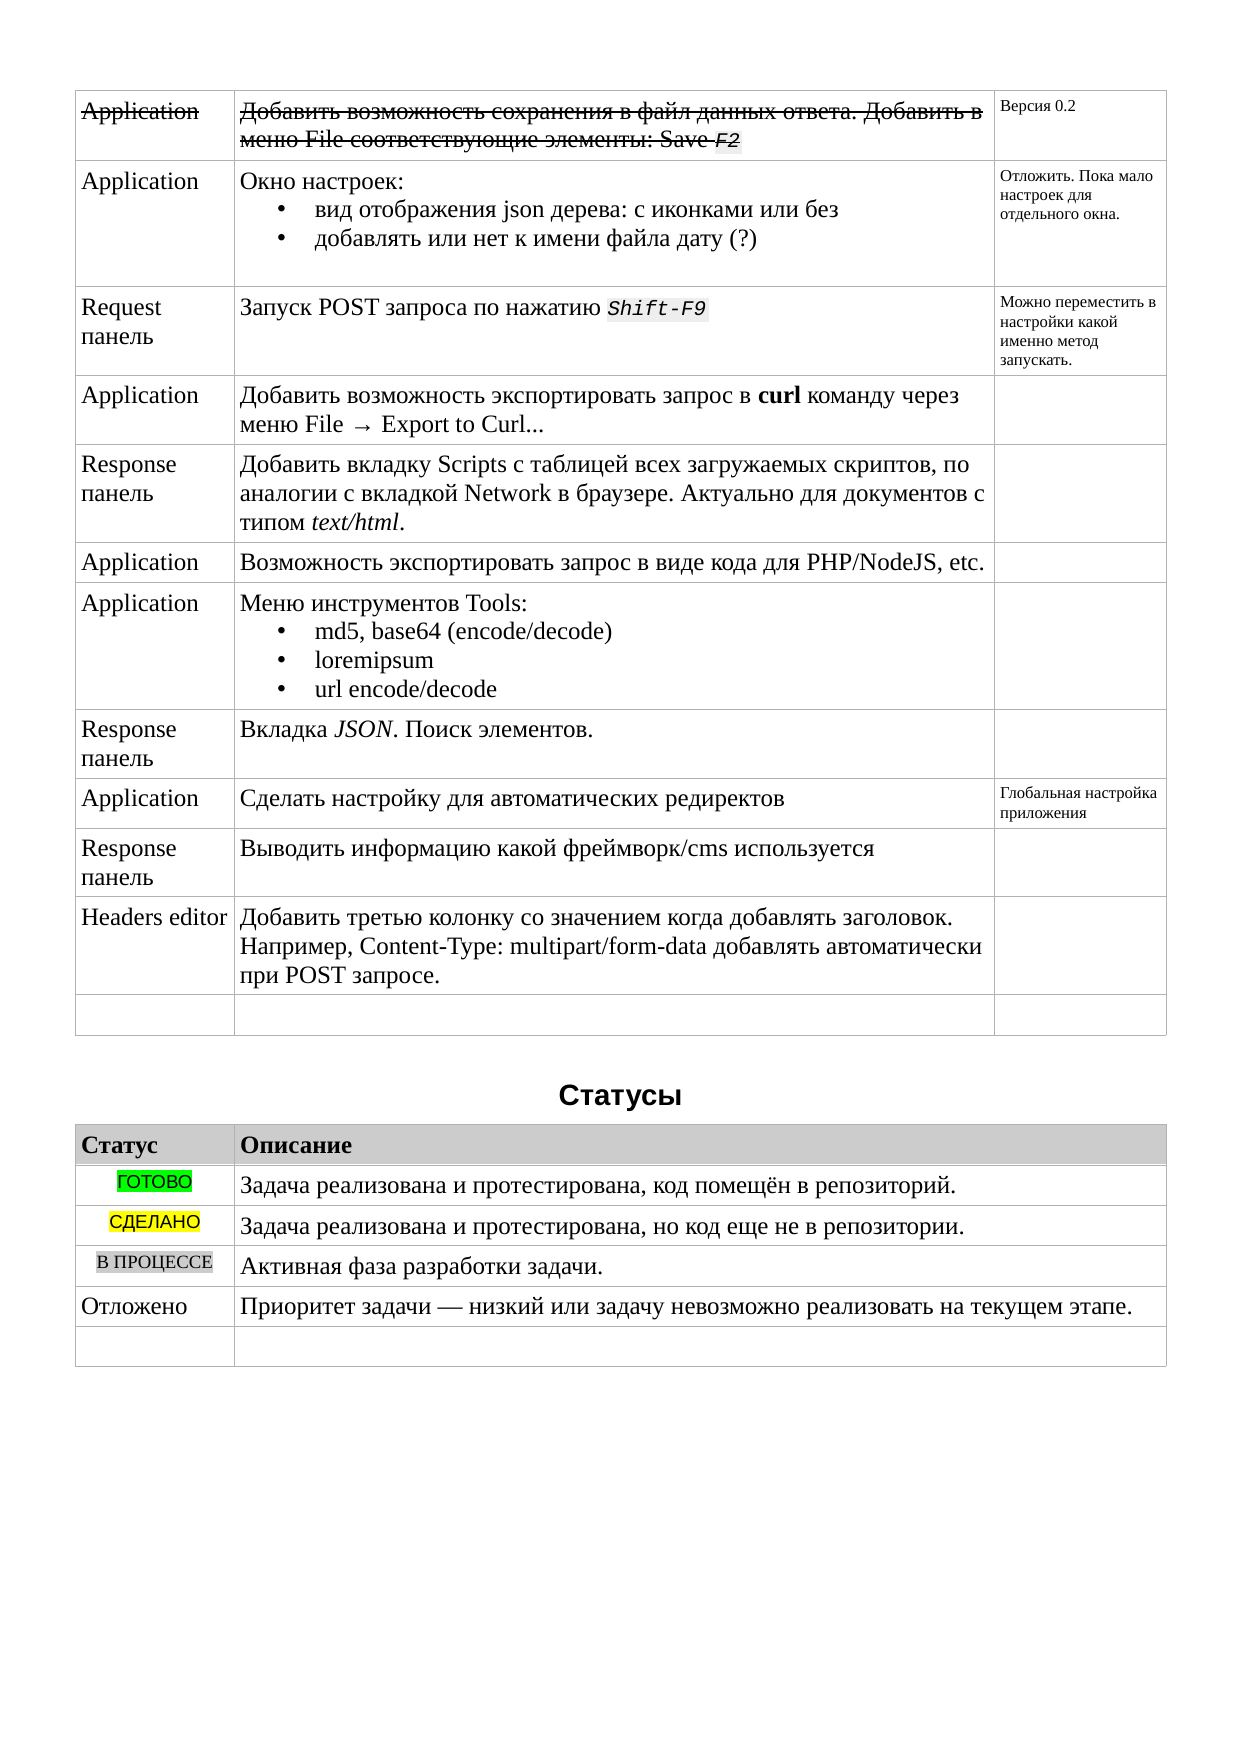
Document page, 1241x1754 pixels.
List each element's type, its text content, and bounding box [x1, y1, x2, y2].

table_cell Задача реализована и протестирована, код помещён в репозиторий. [235, 1166, 1166, 1205]
table_header Статус [76, 1125, 234, 1164]
table_cell Окно настроек: вид отображения json дерева: с иконками или без добавлять или нет к имени файла дату (?) [235, 161, 994, 286]
table_cell Активная фаза разработки задачи. [235, 1246, 1166, 1286]
table_cell Готово [76, 1166, 234, 1205]
table_header Описание [235, 1125, 1166, 1164]
table_cell Добавить вкладку Scripts с таблицей всех загружаемых скриптов, по аналогии с вкладкой Network в браузере. Актуально для документов с типом text/html. [235, 445, 994, 542]
table_cell Запуск POST запроса по нажатию Shift-F9 [235, 287, 994, 375]
table_cell Можно переместить в настройки какой именно метод запускать. [995, 287, 1166, 375]
table_cell [995, 445, 1166, 542]
table_cell Request панель [76, 287, 234, 375]
table_cell Application [76, 376, 234, 444]
table_cell Сделать настройку для автоматических редиректов [235, 779, 994, 827]
table_cell Response панель [76, 710, 234, 777]
table_cell [76, 1327, 234, 1366]
table_cell Задача реализована и протестирована, но код еще не в репозитории. [235, 1206, 1166, 1245]
table_cell Отложено [76, 1287, 234, 1326]
table_cell [995, 897, 1166, 994]
table_cell Вкладка JSON. Поиск элементов. [235, 710, 994, 777]
table_cell Выводить информацию какой фреймворк/cms используется [235, 829, 994, 896]
table_cell Application [76, 91, 234, 160]
table_cell Application [76, 543, 234, 582]
table_cell Версия 0.2 [995, 91, 1166, 160]
table_cell [235, 1327, 1166, 1366]
table_cell [995, 376, 1166, 444]
table_cell Возможность экспортировать запрос в виде кода для PHP/NodeJS, etc. [235, 543, 994, 582]
table_cell Сделано [76, 1206, 234, 1245]
table_cell Response панель [76, 829, 234, 896]
table_cell Глобальная настройка приложения [995, 779, 1166, 827]
table_cell [995, 829, 1166, 896]
table_cell Response панель [76, 445, 234, 542]
table_cell Добавить возможность экспортировать запрос в curl команду через меню File → Export to Curl... [235, 376, 994, 444]
subtitle Статусы [75, 1078, 1166, 1112]
table_cell Headers editor [76, 897, 234, 994]
table_cell [235, 995, 994, 1034]
table_cell Добавить третью колонку со значением когда добавлять заголовок. Например, Content-Type: multipart/form-data добавлять автоматически при POST запросе. [235, 897, 994, 994]
table_cell Меню инструментов Tools: md5, base64 (encode/decode) loremipsum url encode/decode [235, 583, 994, 708]
table_cell Добавить возможность сохранения в файл данных ответа. Добавить в меню File соответствующие элементы: Save F2 [235, 91, 994, 160]
table_cell Application [76, 779, 234, 827]
table_cell [995, 710, 1166, 777]
table_cell Application [76, 583, 234, 708]
table_cell [995, 995, 1166, 1034]
table_cell Application [76, 161, 234, 286]
table_cell Приоритет задачи — низкий или задачу невозможно реализовать на текущем этапе. [235, 1287, 1166, 1326]
table_cell [76, 995, 234, 1034]
table_cell В процессе [76, 1246, 234, 1286]
table_cell Отложить. Пока мало настроек для отдельного окна. [995, 161, 1166, 286]
table_cell [995, 543, 1166, 582]
table_cell [995, 583, 1166, 708]
